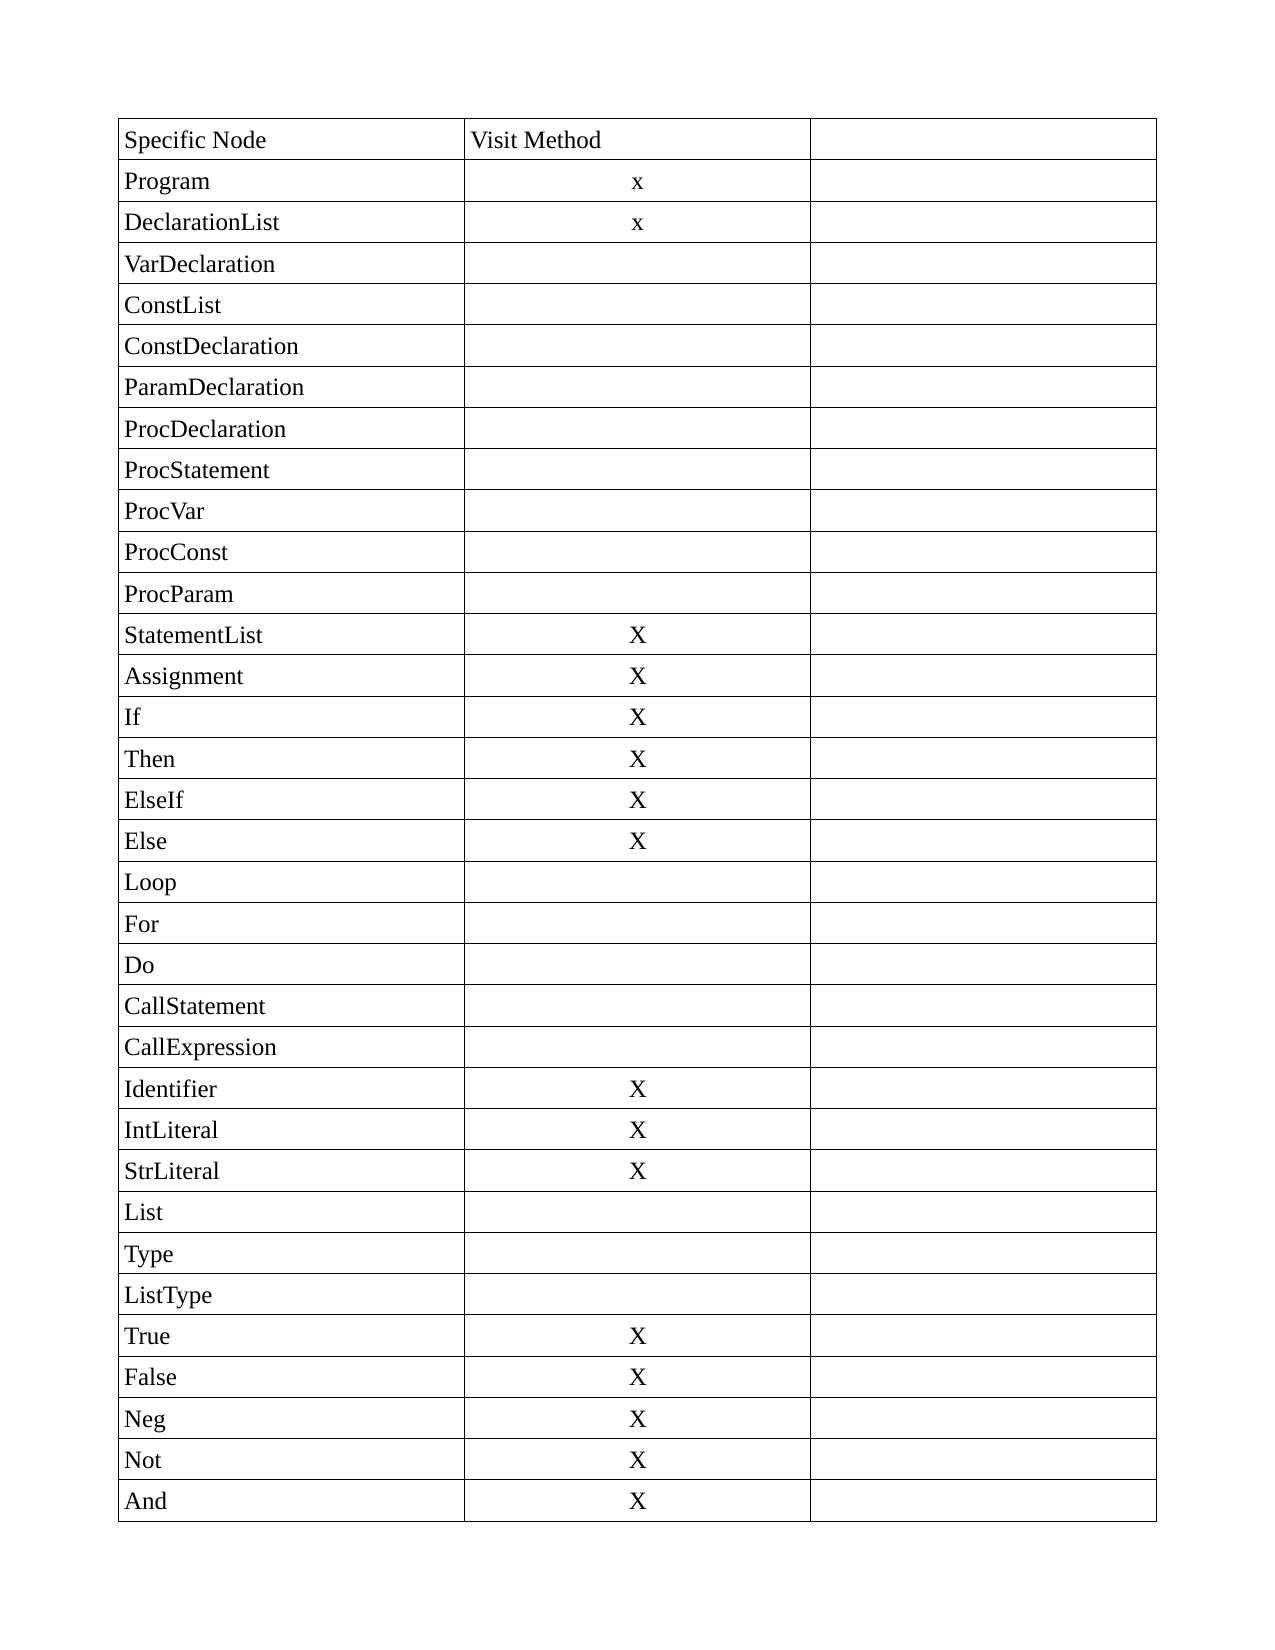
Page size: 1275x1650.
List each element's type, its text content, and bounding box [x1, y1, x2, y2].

table_cell [465, 325, 810, 366]
table_cell [811, 202, 1156, 242]
table_cell x [465, 160, 810, 201]
table_cell CallExpression [119, 1027, 464, 1067]
table_cell [811, 1315, 1156, 1356]
table_cell [811, 449, 1156, 489]
table_cell [465, 367, 810, 407]
table_cell If [119, 697, 464, 737]
table_cell X [465, 1480, 810, 1521]
table_cell ConstList [119, 284, 464, 324]
table_cell [465, 1274, 810, 1314]
table_cell [811, 655, 1156, 696]
table_cell [811, 779, 1156, 819]
table_cell ListType [119, 1274, 464, 1314]
table_cell [465, 449, 810, 489]
table_header [811, 119, 1156, 159]
table_cell True [119, 1315, 464, 1356]
table_cell ProcStatement [119, 449, 464, 489]
table_cell For [119, 903, 464, 943]
table_cell Assignment [119, 655, 464, 696]
table_cell [811, 614, 1156, 654]
table_cell [465, 944, 810, 984]
table_cell [811, 1109, 1156, 1149]
table_cell [465, 532, 810, 572]
table_cell List [119, 1192, 464, 1232]
table_cell X [465, 820, 810, 861]
table_cell [811, 367, 1156, 407]
table_cell [465, 490, 810, 531]
table_cell [465, 1027, 810, 1067]
table_cell [465, 985, 810, 1026]
table_cell False [119, 1357, 464, 1397]
table_cell X [465, 655, 810, 696]
table_cell Identifier [119, 1068, 464, 1108]
table_cell [811, 944, 1156, 984]
table_cell DeclarationList [119, 202, 464, 242]
table_cell ParamDeclaration [119, 367, 464, 407]
table_cell CallStatement [119, 985, 464, 1026]
table_cell [465, 1192, 810, 1232]
table_cell [811, 1150, 1156, 1191]
table_cell [811, 1233, 1156, 1273]
table_cell Program [119, 160, 464, 201]
table_cell StrLiteral [119, 1150, 464, 1191]
table_cell X [465, 738, 810, 778]
table_cell [811, 1398, 1156, 1438]
table_cell VarDeclaration [119, 243, 464, 283]
table_cell Do [119, 944, 464, 984]
table_cell X [465, 1439, 810, 1479]
table_cell [811, 1027, 1156, 1067]
table_cell ProcConst [119, 532, 464, 572]
table_cell [811, 490, 1156, 531]
table_cell [811, 284, 1156, 324]
table_cell [811, 573, 1156, 613]
table_cell ConstDeclaration [119, 325, 464, 366]
table_header Specific Node [119, 119, 464, 159]
table_cell [811, 1480, 1156, 1521]
table_cell X [465, 1357, 810, 1397]
table_cell [811, 1068, 1156, 1108]
table_cell [465, 1233, 810, 1273]
table_cell [465, 243, 810, 283]
table_cell [811, 1192, 1156, 1232]
table_cell X [465, 697, 810, 737]
table_cell Loop [119, 862, 464, 902]
table_cell Then [119, 738, 464, 778]
table_cell X [465, 614, 810, 654]
table_cell ProcVar [119, 490, 464, 531]
table_cell X [465, 779, 810, 819]
table_cell IntLiteral [119, 1109, 464, 1149]
table_header Visit Method [465, 119, 810, 159]
table_cell [465, 903, 810, 943]
table_cell [465, 862, 810, 902]
table_cell X [465, 1315, 810, 1356]
table_cell Not [119, 1439, 464, 1479]
table_cell Else [119, 820, 464, 861]
table_cell [811, 160, 1156, 201]
table_cell [465, 284, 810, 324]
table_cell [811, 862, 1156, 902]
table_cell ProcParam [119, 573, 464, 613]
table_cell ProcDeclaration [119, 408, 464, 448]
table_cell X [465, 1150, 810, 1191]
table_cell [811, 985, 1156, 1026]
table_cell Type [119, 1233, 464, 1273]
table_cell X [465, 1109, 810, 1149]
table_cell [811, 1439, 1156, 1479]
table_cell [811, 243, 1156, 283]
table_cell [811, 408, 1156, 448]
table_cell X [465, 1398, 810, 1438]
table_cell [811, 738, 1156, 778]
table_cell StatementList [119, 614, 464, 654]
table_cell [811, 532, 1156, 572]
table_cell X [465, 1068, 810, 1108]
table_cell ElseIf [119, 779, 464, 819]
table_cell [811, 820, 1156, 861]
table_cell [811, 903, 1156, 943]
table_cell [811, 697, 1156, 737]
table_cell [465, 573, 810, 613]
table_cell [465, 408, 810, 448]
table_cell And [119, 1480, 464, 1521]
table_cell [811, 1274, 1156, 1314]
table_cell [811, 1357, 1156, 1397]
table_cell Neg [119, 1398, 464, 1438]
table_cell x [465, 202, 810, 242]
table_cell [811, 325, 1156, 366]
